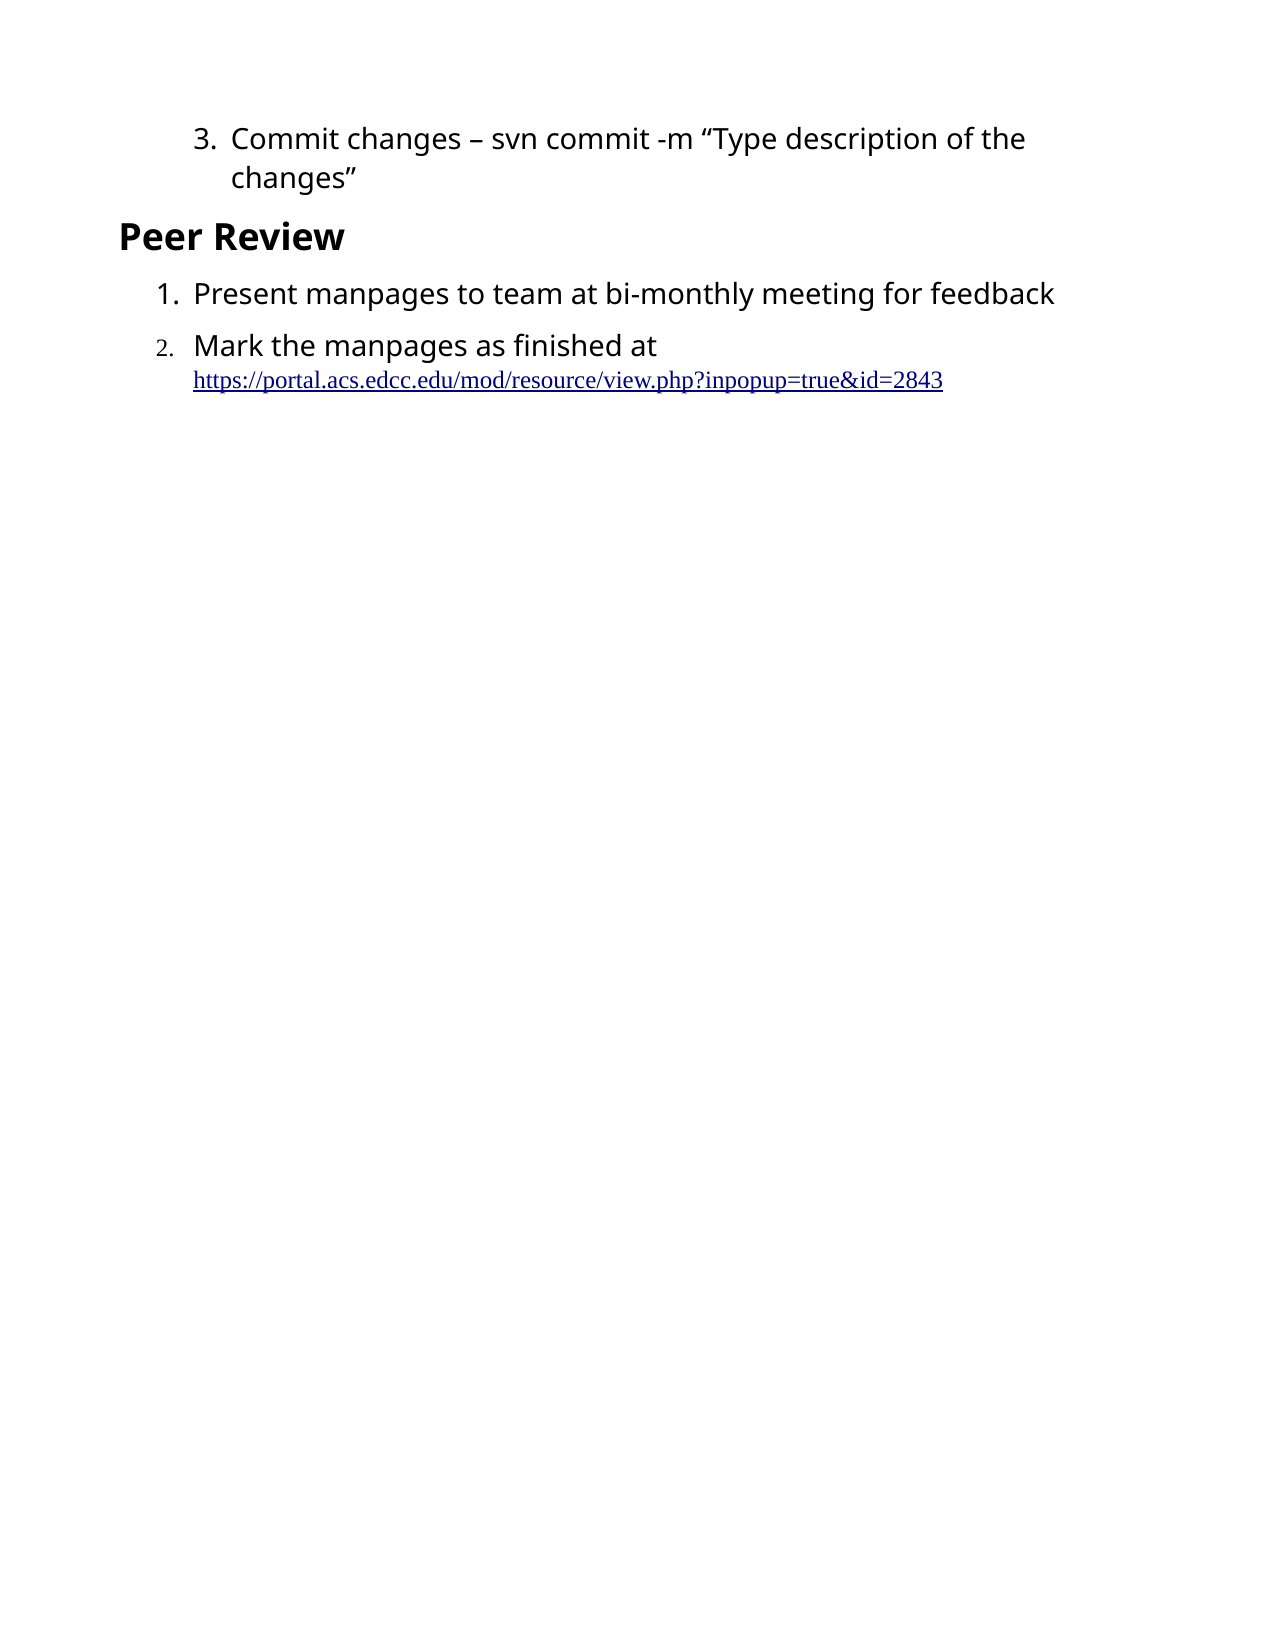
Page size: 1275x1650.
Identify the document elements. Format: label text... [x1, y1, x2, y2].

text Peer Review [118, 210, 1157, 261]
list Present manpages to team at bi-monthly meeting for feedback [156, 273, 1157, 313]
list Mark the manpages as finished at https://portal.acs.edcc.edu/mod/resource/view.php?inpopup=true&id=2843 [156, 326, 1157, 394]
list Commit changes – svn commit -m “Type description of the changes” [193, 118, 1157, 197]
